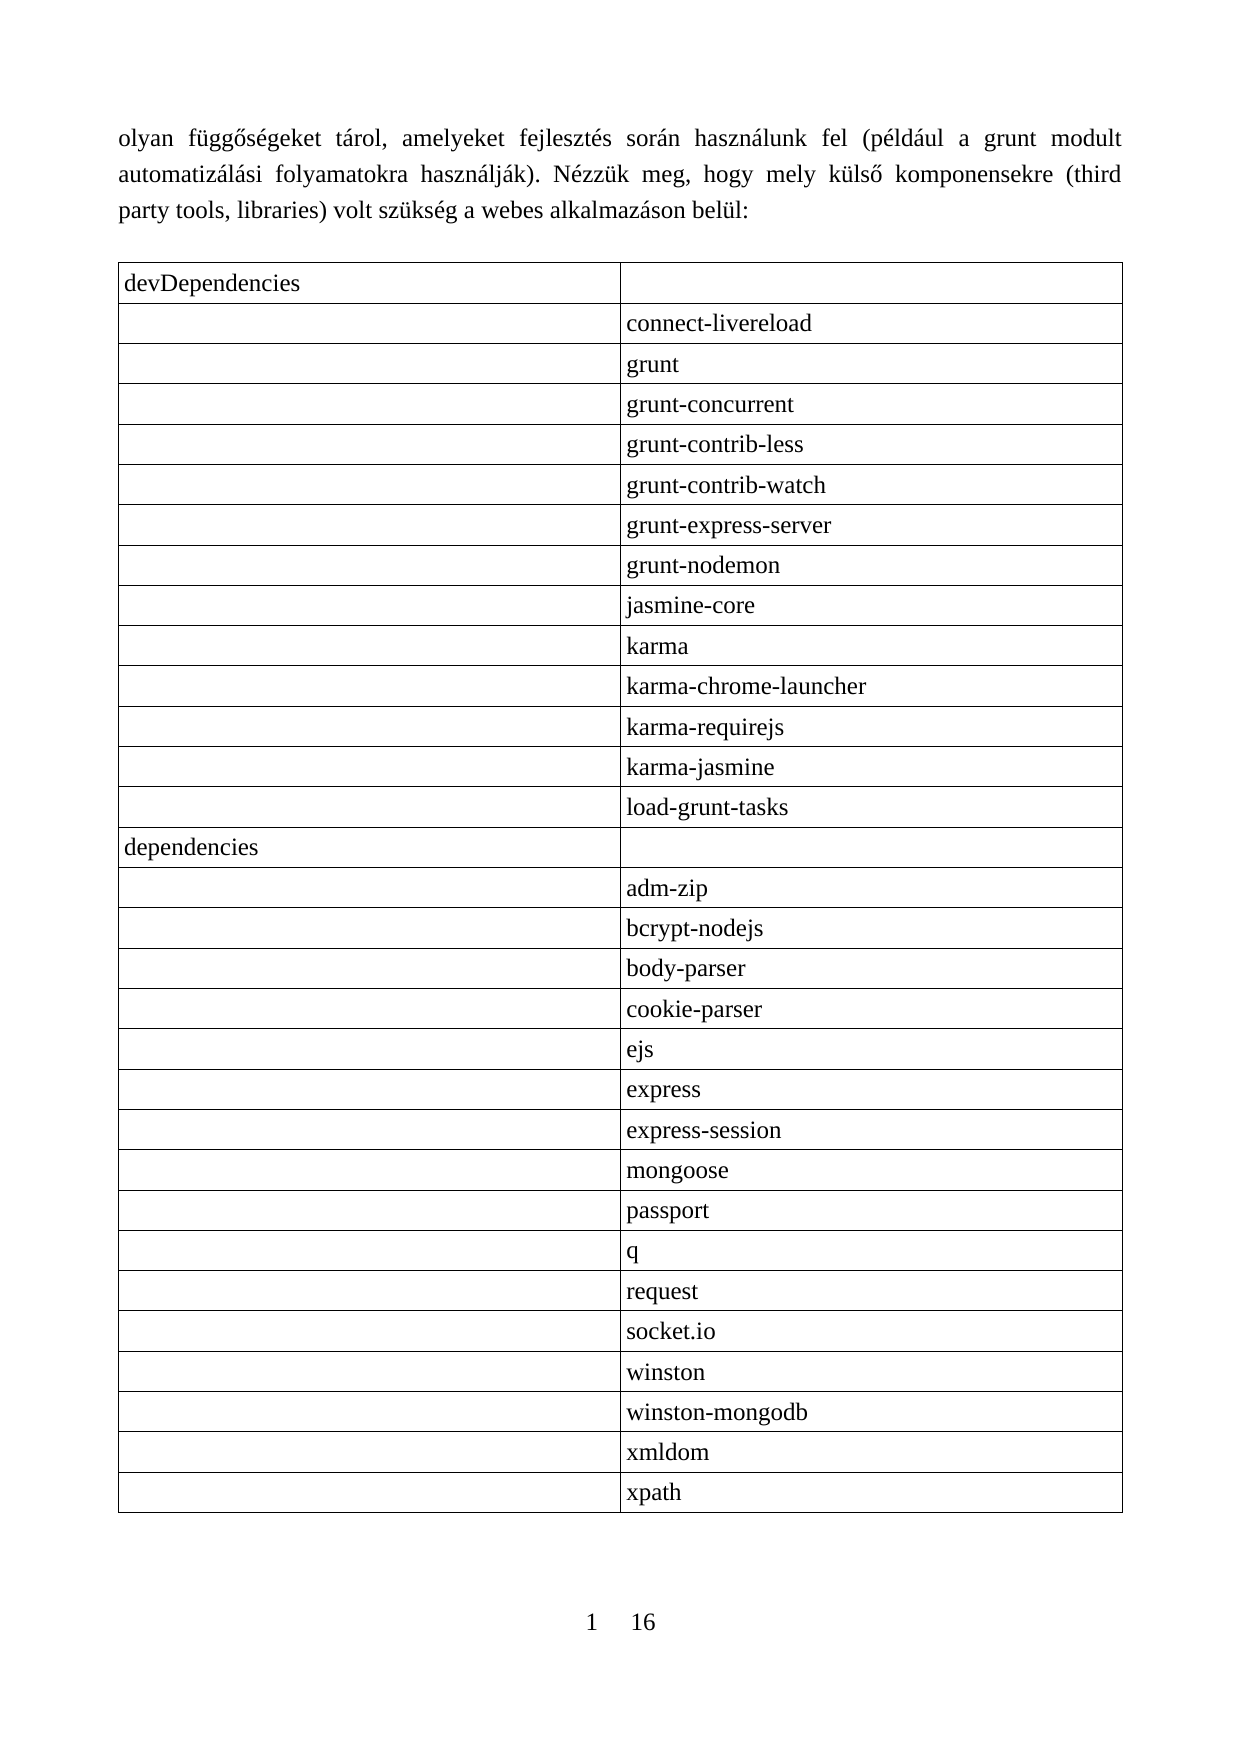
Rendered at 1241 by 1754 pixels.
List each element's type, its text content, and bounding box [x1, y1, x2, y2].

table_cell [119, 1352, 620, 1391]
table_cell grunt-nodemon [621, 546, 1122, 585]
table_cell grunt [621, 344, 1122, 383]
table_cell [119, 586, 620, 625]
table_cell [119, 546, 620, 585]
table_cell [119, 908, 620, 948]
table_cell winston [621, 1352, 1122, 1391]
table_cell [119, 1110, 620, 1149]
table_cell [119, 1392, 620, 1431]
table_cell ejs [621, 1029, 1122, 1068]
table_cell karma-jasmine [621, 747, 1122, 786]
table_cell [119, 425, 620, 464]
table_cell grunt-contrib-less [621, 425, 1122, 464]
table_cell [119, 707, 620, 746]
table_cell [119, 1231, 620, 1270]
table_cell jasmine-core [621, 586, 1122, 625]
table_cell [119, 304, 620, 343]
table_cell adm-zip [621, 868, 1122, 907]
table_cell grunt-concurrent [621, 384, 1122, 423]
table_cell [119, 1150, 620, 1189]
table_cell cookie-parser [621, 989, 1122, 1028]
table_header [621, 263, 1122, 303]
table_cell [119, 666, 620, 706]
table_cell [119, 787, 620, 827]
table_cell load-grunt-tasks [621, 787, 1122, 827]
table_cell connect-livereload [621, 304, 1122, 343]
table_cell [119, 1070, 620, 1109]
table_cell grunt-express-server [621, 505, 1122, 544]
table_cell winston-mongodb [621, 1392, 1122, 1431]
table_cell karma-requirejs [621, 707, 1122, 746]
table_cell [119, 505, 620, 544]
table_cell express-session [621, 1110, 1122, 1149]
table_cell xpath [621, 1473, 1122, 1512]
table_cell xmldom [621, 1432, 1122, 1472]
table_cell [119, 384, 620, 423]
table_cell passport [621, 1191, 1122, 1230]
table_cell [119, 1029, 620, 1068]
table_cell [119, 989, 620, 1028]
table_cell mongoose [621, 1150, 1122, 1189]
table_cell [119, 949, 620, 988]
table_cell bcrypt-nodejs [621, 908, 1122, 948]
table_cell [119, 465, 620, 504]
table_cell grunt-contrib-watch [621, 465, 1122, 504]
table_cell [119, 1271, 620, 1310]
table_cell [119, 626, 620, 665]
table_cell [119, 1311, 620, 1351]
table_cell [119, 1191, 620, 1230]
table_cell [119, 868, 620, 907]
table_cell [621, 828, 1122, 867]
table_cell socket.io [621, 1311, 1122, 1351]
table_cell [119, 1432, 620, 1472]
table_cell dependencies [119, 828, 620, 867]
table_cell karma [621, 626, 1122, 665]
table_header devDependencies [119, 263, 620, 303]
table_cell [119, 747, 620, 786]
table_cell karma-chrome-launcher [621, 666, 1122, 706]
table_cell body-parser [621, 949, 1122, 988]
table_cell q [621, 1231, 1122, 1270]
table_cell [119, 344, 620, 383]
table_cell [119, 1473, 620, 1512]
subtitle olyan függőségeket tárol, amelyeket fejlesztés során használunk fel (például a grunt modult automatizálási folyamatokra használják). Nézzük meg, hogy mely külső komponensekre (third party tools, libraries) volt szükség a webes alkalmazáson belül: [118, 118, 1122, 226]
table_cell express [621, 1070, 1122, 1109]
table_cell request [621, 1271, 1122, 1310]
